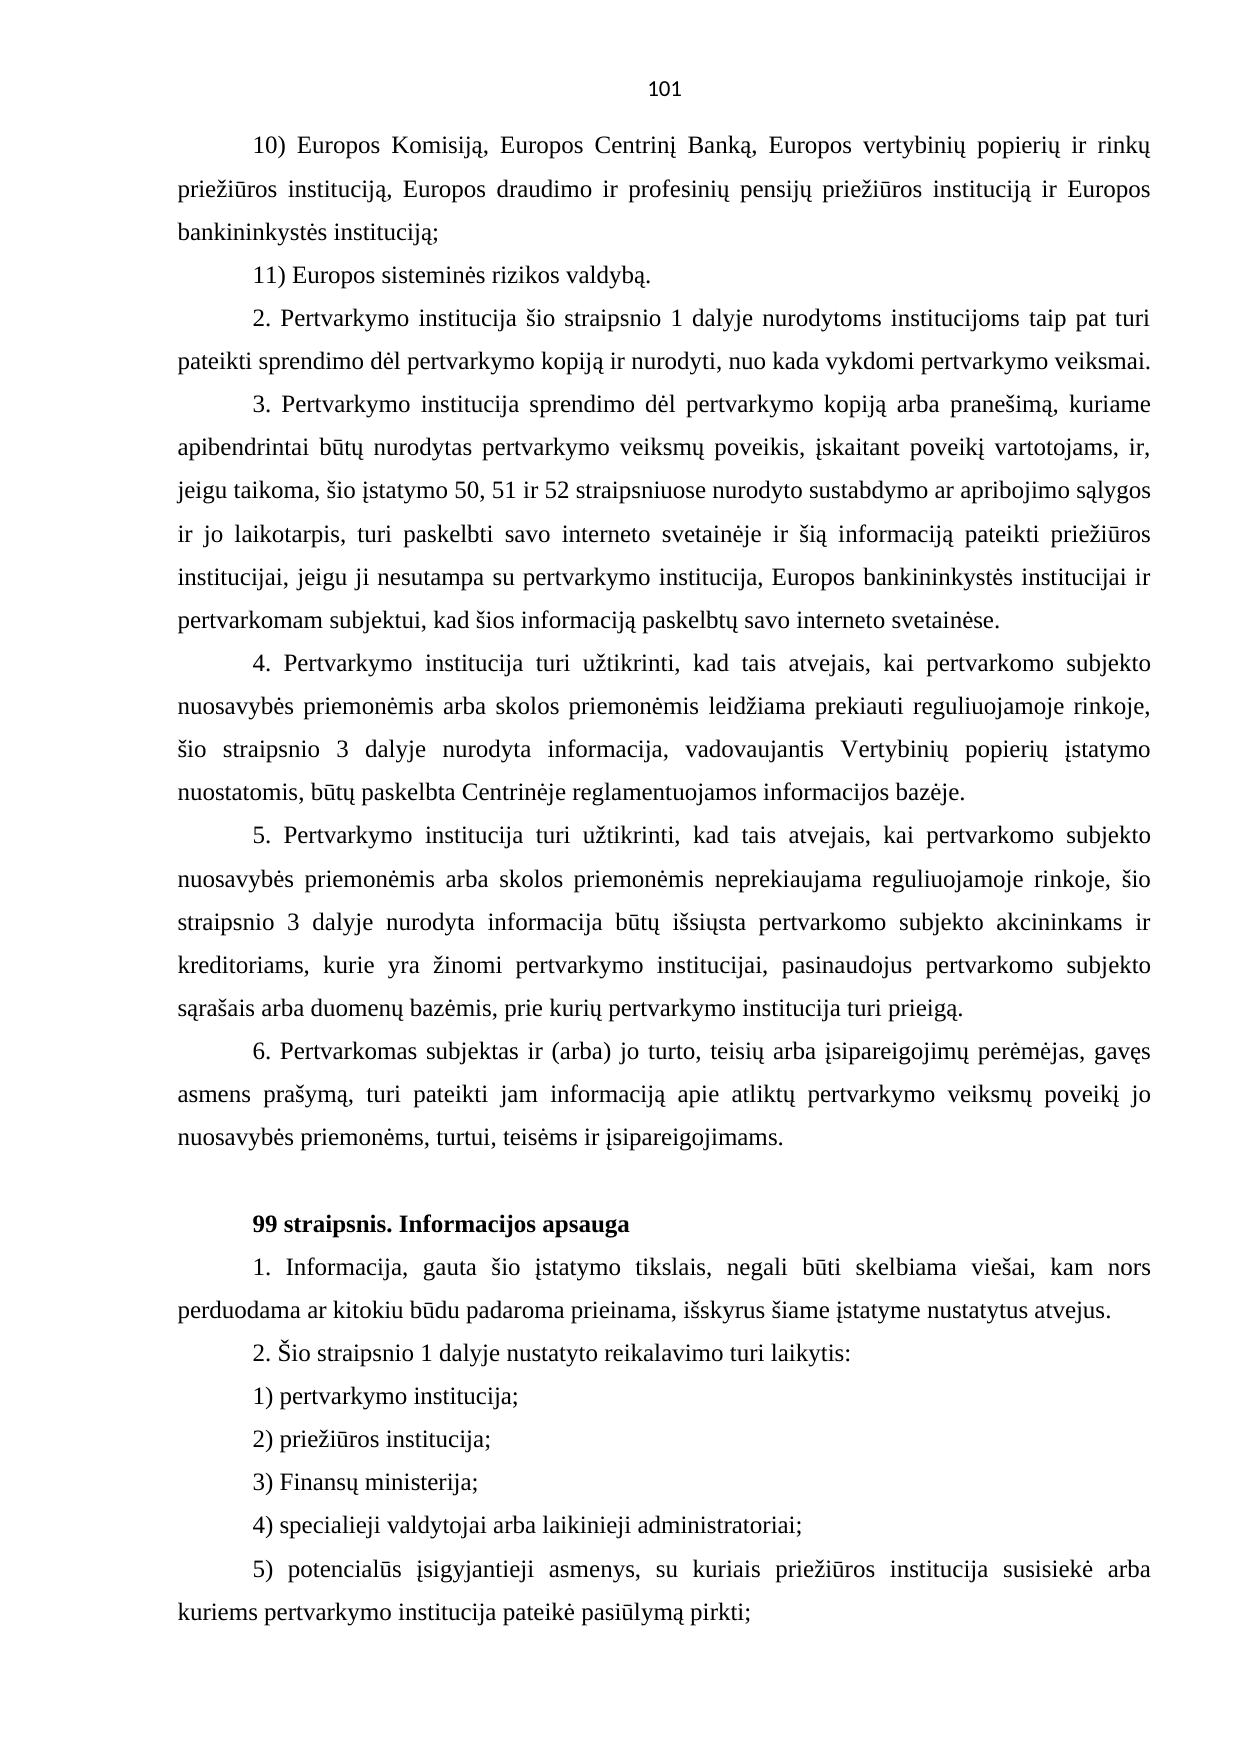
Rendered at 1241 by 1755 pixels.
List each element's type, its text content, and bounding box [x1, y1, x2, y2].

text 4. Pertvarkymo institucija turi užtikrinti, kad tais atvejais, kai pertvarkomo subjekto nuosavybės priemonėmis arba skolos priemonėmis leidžiama prekiauti reguliuojamoje rinkoje, šio straipsnio 3 dalyje nurodyta informacija, vadovaujantis Vertybinių popierių įstatymo nuostatomis, būtų paskelbta Centrinėje reglamentuojamos informacijos bazėje. [177, 648, 1152, 806]
text 2. Šio straipsnio 1 dalyje nustatyto reikalavimo turi laikytis: [177, 1338, 1152, 1367]
text 99 straipsnis. Informacijos apsauga [177, 1209, 1152, 1237]
text 5) potencialūs įsigyjantieji asmenys, su kuriais priežiūros institucija susisiekė arba kuriems pertvarkymo institucija pateikė pasiūlymą pirkti; [177, 1554, 1152, 1626]
text 4) specialieji valdytojai arba laikinieji administratoriai; [177, 1511, 1152, 1539]
text 6. Pertvarkomas subjektas ir (arba) jo turto, teisių arba įsipareigojimų perėmėjas, gavęs asmens prašymą, turi pateikti jam informaciją apie atliktų pertvarkymo veiksmų poveikį jo nuosavybės priemonėms, turtui, teisėms ir įsipareigojimams. [177, 1036, 1152, 1151]
text 11) Europos sisteminės rizikos valdybą. [177, 260, 1152, 289]
text 1. Informacija, gauta šio įstatymo tikslais, negali būti skelbiama viešai, kam nors perduodama ar kitokiu būdu padaroma prieinama, išskyrus šiame įstatyme nustatytus atvejus. [177, 1252, 1152, 1324]
text 3. Pertvarkymo institucija sprendimo dėl pertvarkymo kopiją arba pranešimą, kuriame apibendrintai būtų nurodytas pertvarkymo veiksmų poveikis, įskaitant poveikį vartotojams, ir, jeigu taikoma, šio įstatymo 50, 51 ir 52 straipsniuose nurodyto sustabdymo ar apribojimo sąlygos ir jo laikotarpis, turi paskelbti savo interneto svetainėje ir šią informaciją pateikti priežiūros institucijai, jeigu ji nesutampa su pertvarkymo institucija, Europos bankininkystės institucijai ir pertvarkomam subjektui, kad šios informaciją paskelbtų savo interneto svetainėse. [177, 389, 1152, 634]
text 1) pertvarkymo institucija; [177, 1381, 1152, 1410]
text 5. Pertvarkymo institucija turi užtikrinti, kad tais atvejais, kai pertvarkomo subjekto nuosavybės priemonėmis arba skolos priemonėmis neprekiaujama reguliuojamoje rinkoje, šio straipsnio 3 dalyje nurodyta informacija būtų išsiųsta pertvarkomo subjekto akcininkams ir kreditoriams, kurie yra žinomi pertvarkymo institucijai, pasinaudojus pertvarkomo subjekto sąrašais arba duomenų bazėmis, prie kurių pertvarkymo institucija turi prieigą. [177, 821, 1152, 1022]
text 2) priežiūros institucija; [177, 1424, 1152, 1453]
text 2. Pertvarkymo institucija šio straipsnio 1 dalyje nurodytoms institucijoms taip pat turi pateikti sprendimo dėl pertvarkymo kopiją ir nurodyti, nuo kada vykdomi pertvarkymo veiksmai. [177, 303, 1152, 375]
text 3) Finansų ministerija; [177, 1467, 1152, 1496]
text 10) Europos Komisiją, Europos Centrinį Banką, Europos vertybinių popierių ir rinkų priežiūros instituciją, Europos draudimo ir profesinių pensijų priežiūros instituciją ir Europos bankininkystės instituciją; [177, 131, 1152, 246]
